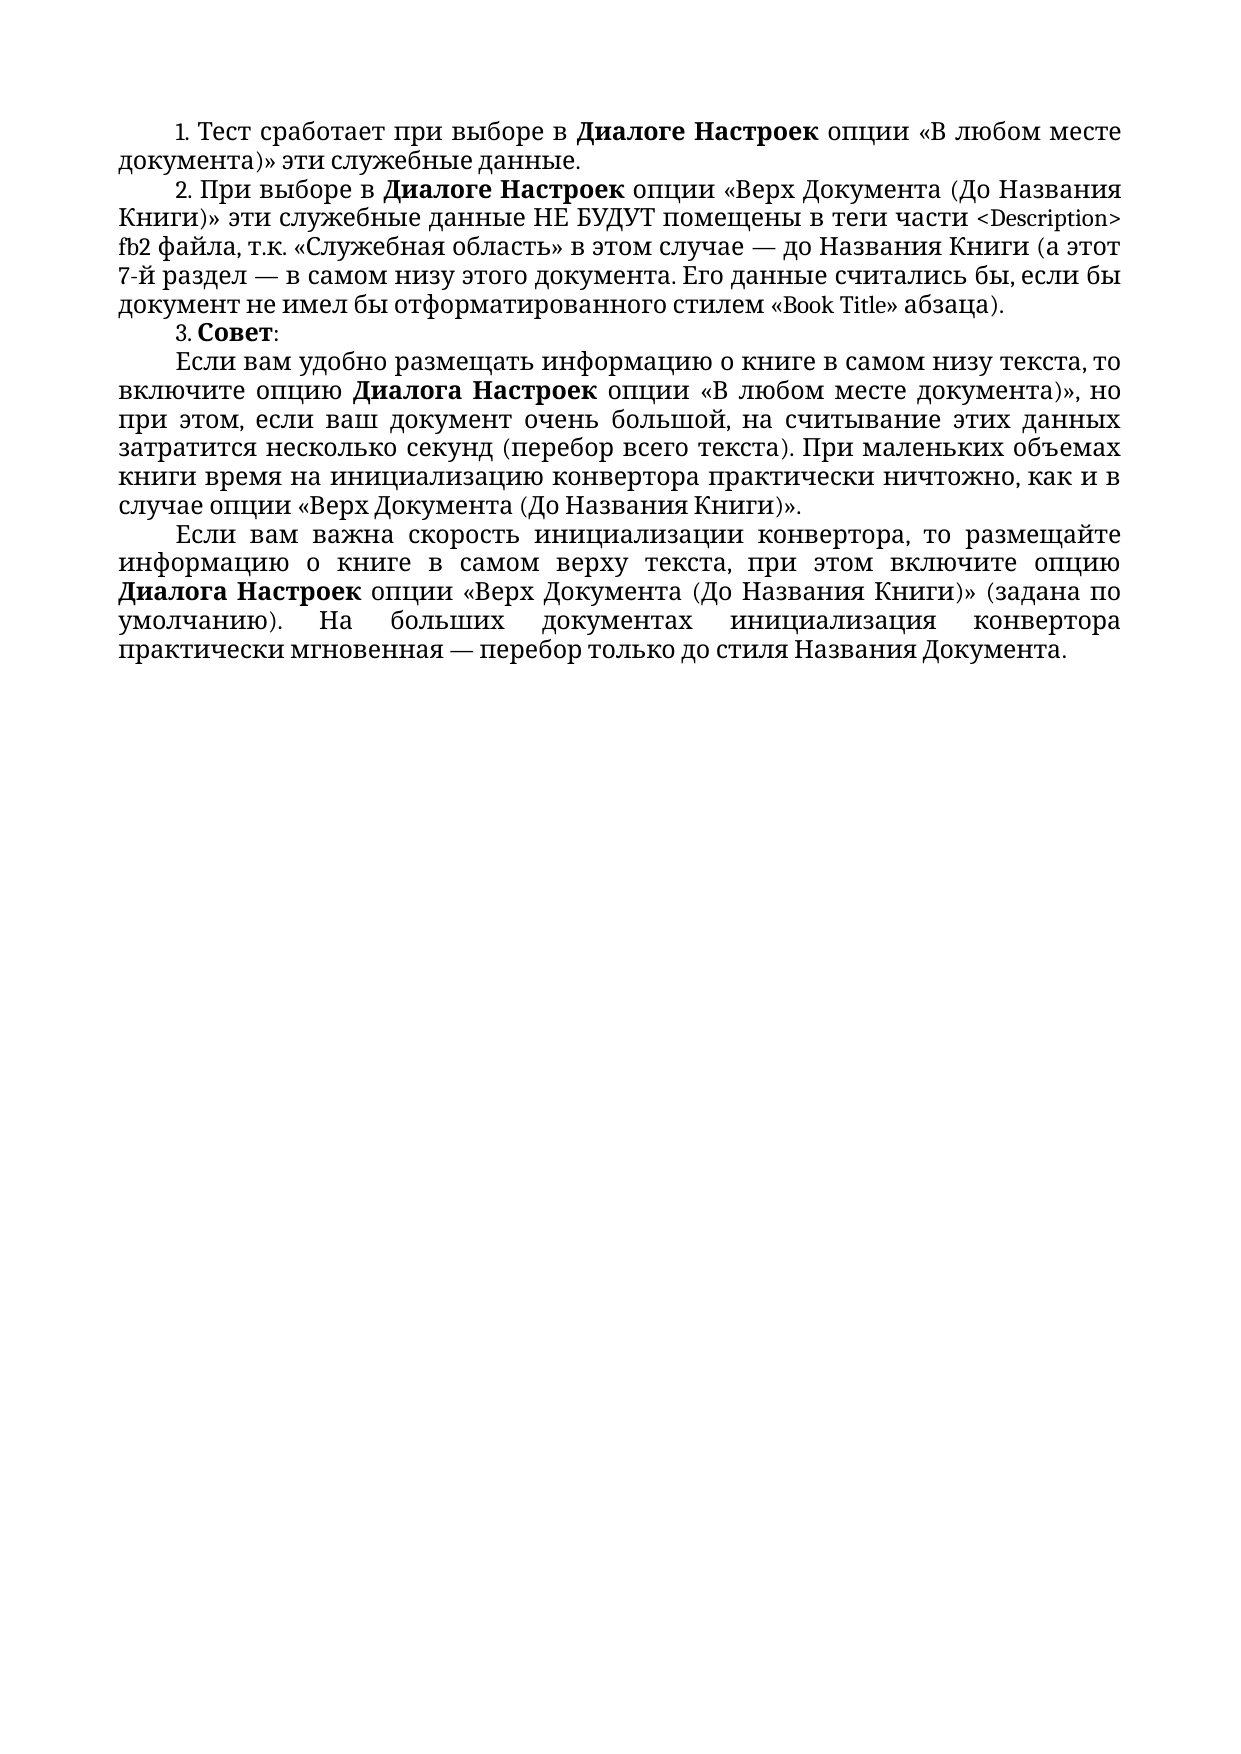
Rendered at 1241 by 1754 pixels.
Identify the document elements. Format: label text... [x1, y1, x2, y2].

text 1. Тест сработает при выборе в Диалоге Настроек опции «В любом месте документа)» эти служебные данные. [118, 118, 1122, 176]
text 3. Совет: [118, 319, 1122, 348]
text Если вам важна скорость инициализации конвертора, то размещайте информацию о книге в самом верху текста, при этом включите опцию Диалога Настроек опции «Верх Документа (До Названия Книги)» (задана по умолчанию). На больших документах инициализация конвертора практически мгновенная — перебор только до стиля Названия Документа. [118, 521, 1122, 664]
text 2. При выборе в Диалоге Настроек опции «Верх Документа (До Названия Книги)» эти служебные данные НЕ БУДУТ помещены в теги части <Description> fb2 файла, т.к. «Служебная область» в этом случае — до Названия Книги (а этот 7-й раздел — в самом низу этого документа. Его данные считались бы, если бы документ не имел бы отформатированного стилем «Book Title» абзаца). [118, 176, 1122, 319]
text Если вам удобно размещать информацию о книге в самом низу текста, то включите опцию Диалога Настроек опции «В любом месте документа)», но при этом, если ваш документ очень большой, на считывание этих данных затратится несколько секунд (перебор всего текста). При маленьких объемах книги время на инициализацию конвертора практически ничтожно, как и в случае опции «Верх Документа (До Названия Книги)». [118, 348, 1122, 521]
